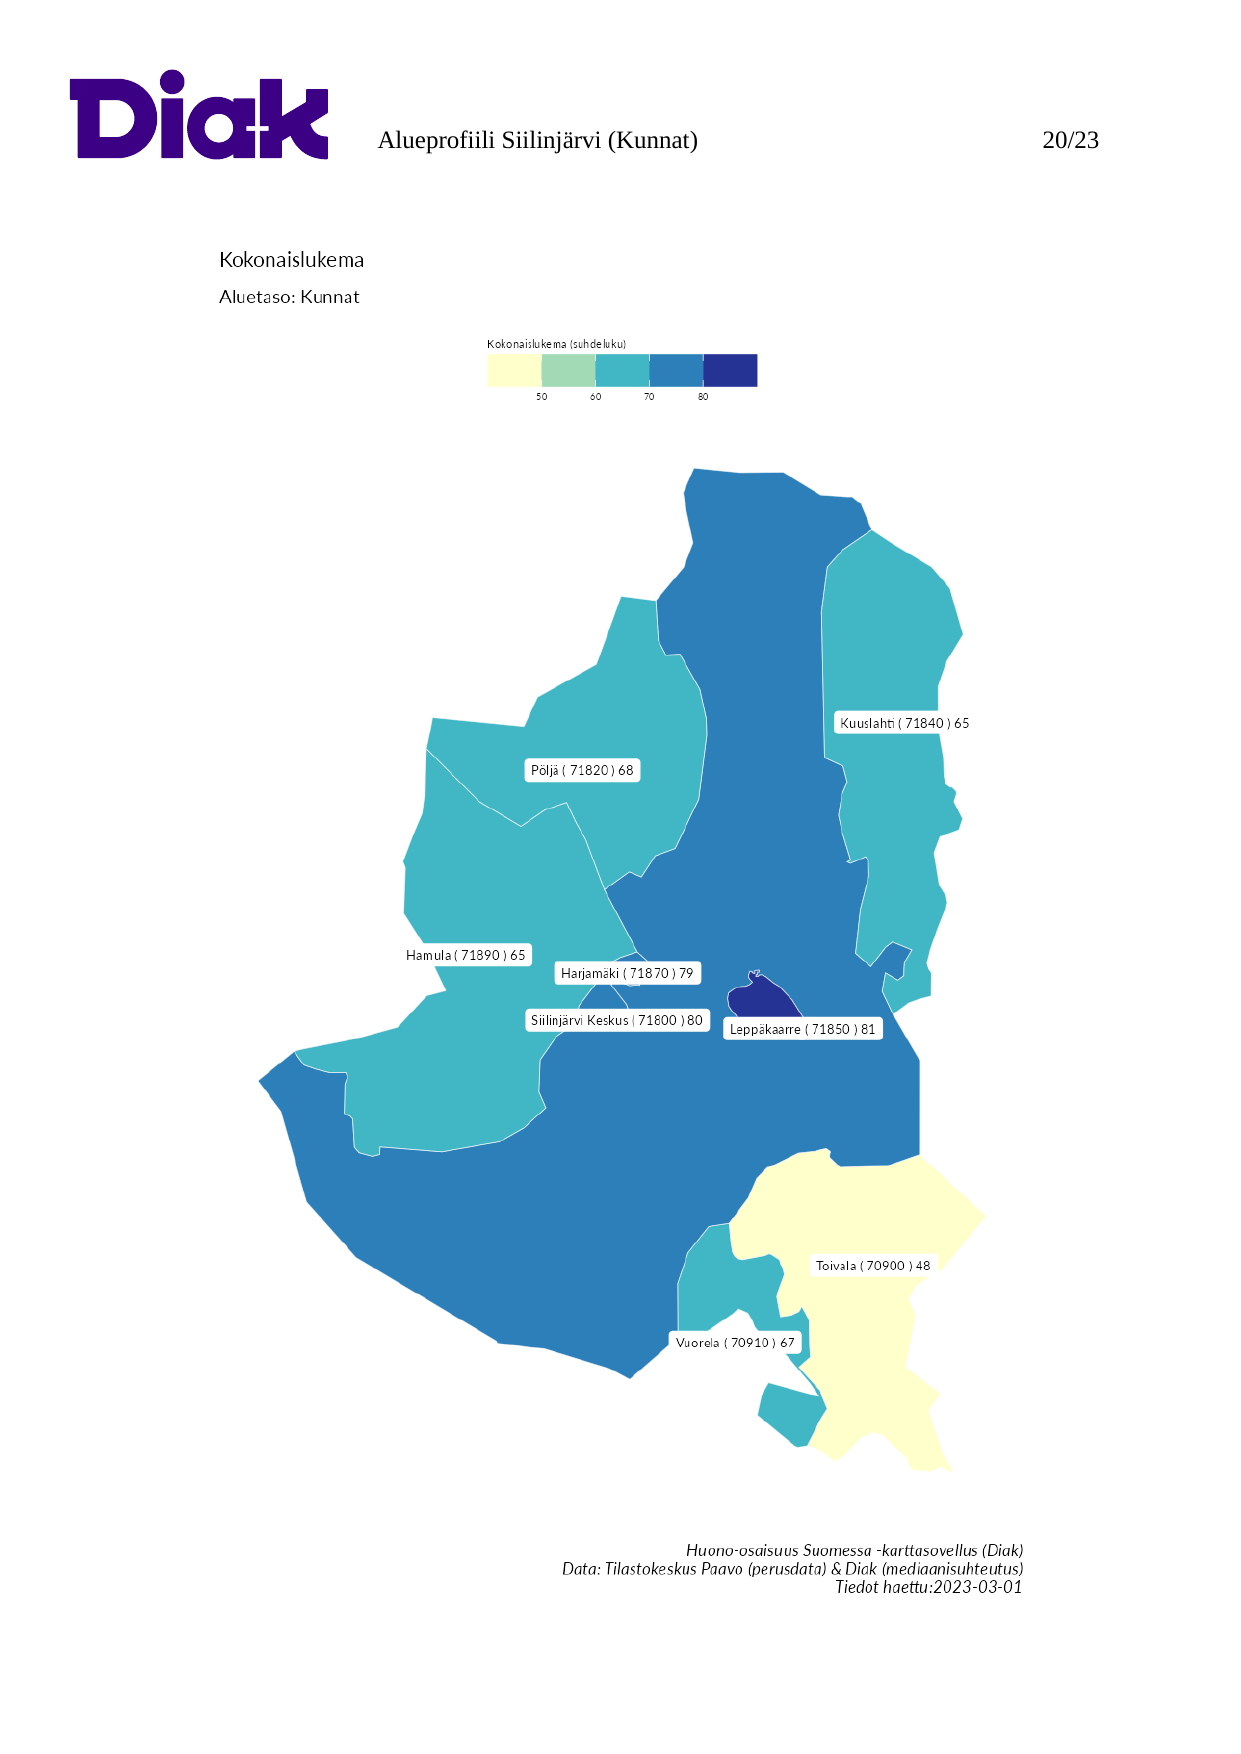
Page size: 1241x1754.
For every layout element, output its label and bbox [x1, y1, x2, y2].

picture [61, 196, 1179, 1651]
